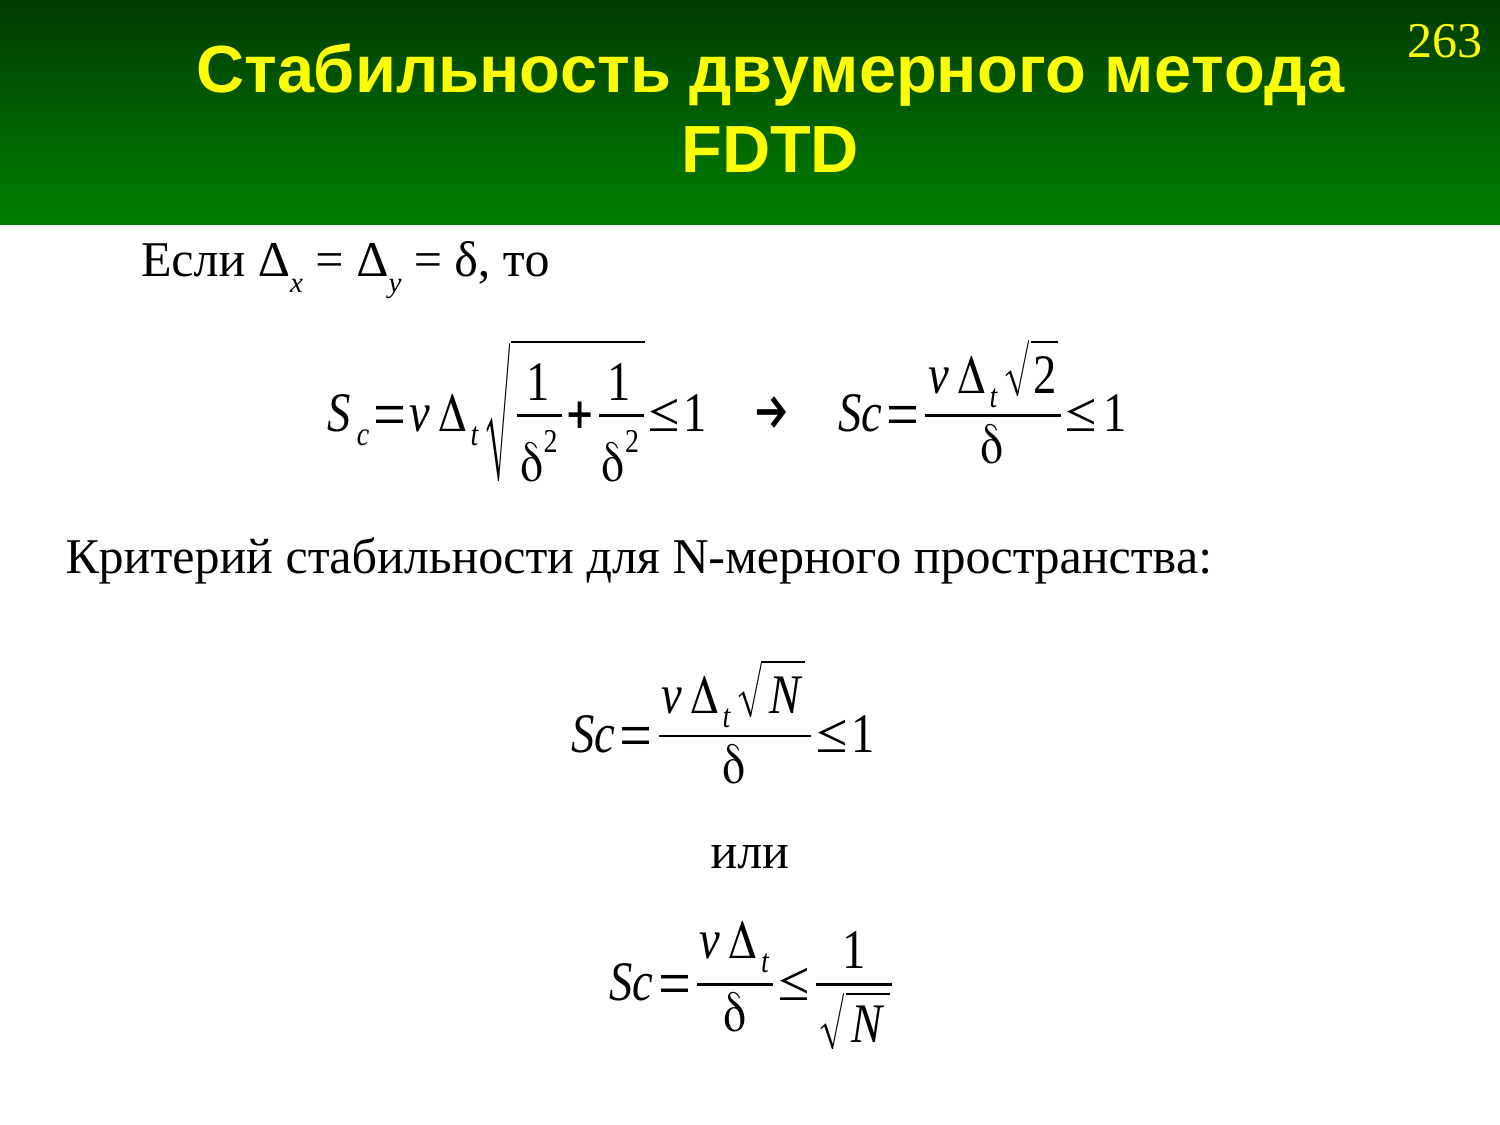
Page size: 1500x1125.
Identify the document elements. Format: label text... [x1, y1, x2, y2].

text_box или [695, 811, 805, 886]
text_box Критерий стабильности для N-мерного пространства: [50, 515, 1229, 591]
text_box Если Δx = Δy = δ, то [126, 218, 1472, 306]
title Стабильность двумерного метода FDTD [100, 7, 1441, 204]
chart [556, 657, 886, 788]
chart [313, 337, 1137, 483]
chart [594, 909, 906, 1057]
